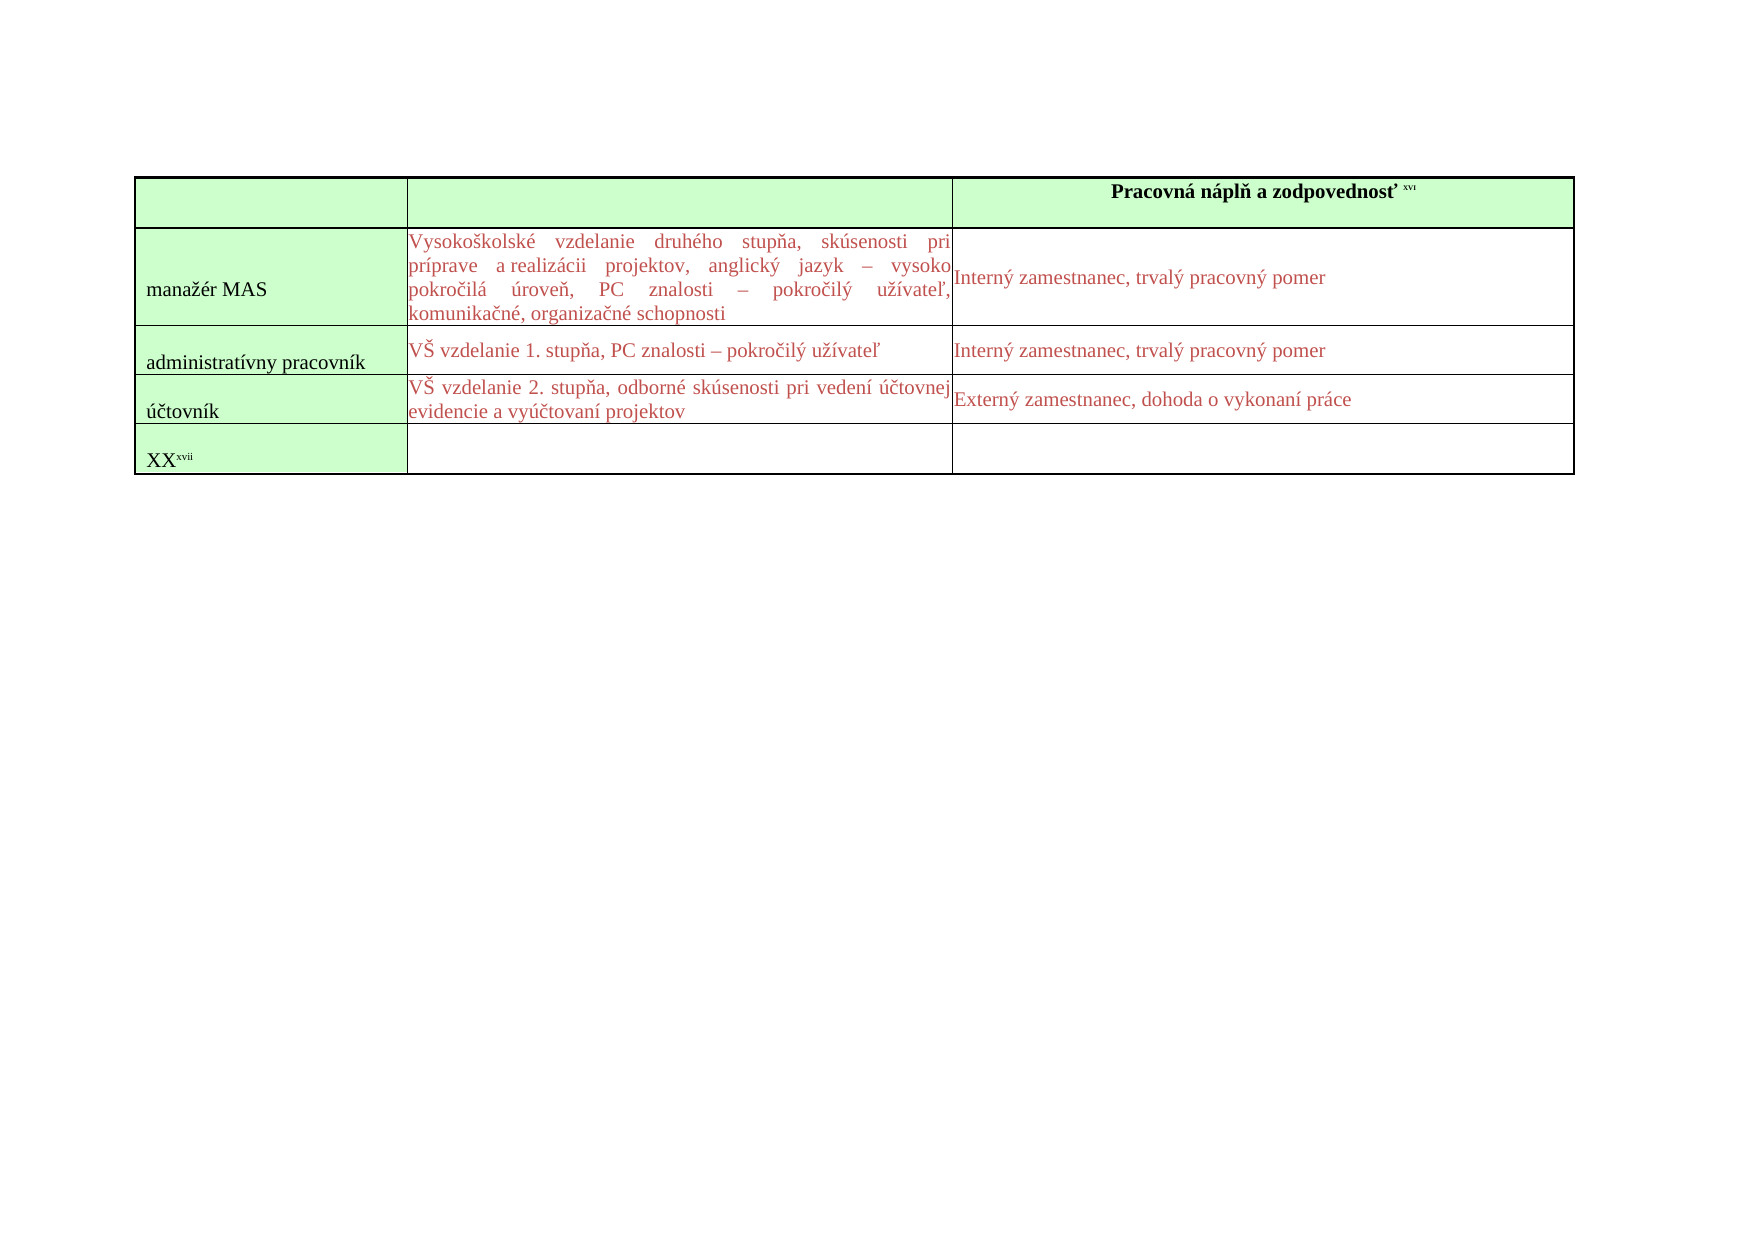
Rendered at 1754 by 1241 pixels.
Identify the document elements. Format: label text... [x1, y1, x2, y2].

table_cell administratívny pracovník [136, 326, 407, 374]
table_header Pracovná náplň a zodpovednosť [953, 179, 1573, 227]
table_cell VŠ vzdelanie 1. stupňa, PC znalosti – pokročilý užívateľ [408, 326, 952, 374]
table_cell XX [136, 424, 407, 472]
table_cell [953, 424, 1573, 472]
table_cell účtovník [136, 375, 407, 423]
table_cell Interný zamestnanec, trvalý pracovný pomer [953, 326, 1573, 374]
table_header [408, 179, 952, 227]
table_cell manažér MAS [136, 229, 407, 325]
table_cell Externý zamestnanec, dohoda o vykonaní práce [953, 375, 1573, 423]
table_cell Interný zamestnanec, trvalý pracovný pomer [953, 229, 1573, 325]
table_header [136, 179, 407, 227]
table_cell VŠ vzdelanie 2. stupňa, odborné skúsenosti pri vedení účtovnej evidencie a vyúčtovaní projektov [408, 375, 952, 423]
table_cell Vysokoškolské vzdelanie druhého stupňa, skúsenosti pri príprave a realizácii projektov, anglický jazyk – vysoko pokročilá úroveň, PC znalosti – pokročilý užívateľ, komunikačné, organizačné schopnosti [408, 229, 952, 325]
table_cell [408, 424, 952, 472]
